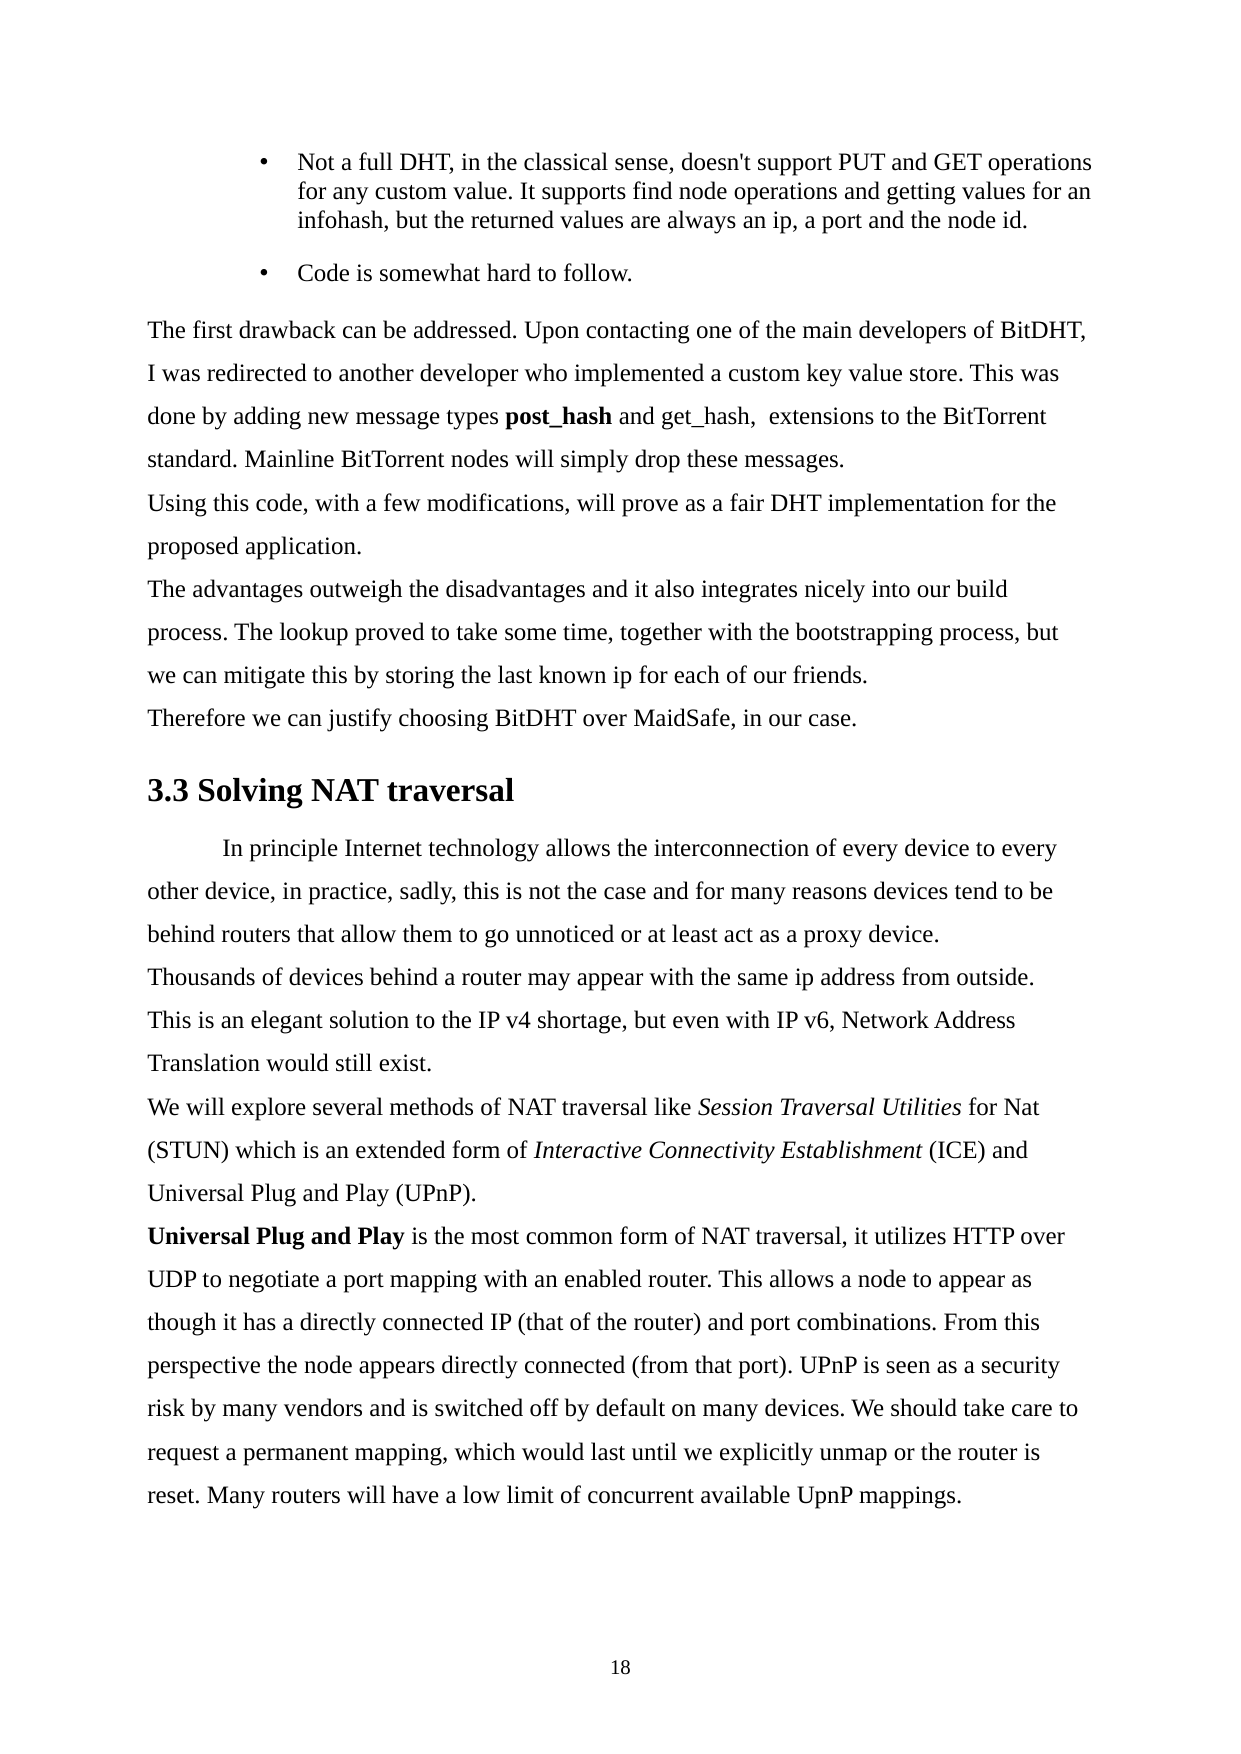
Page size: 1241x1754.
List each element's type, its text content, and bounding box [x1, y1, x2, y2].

text The first drawback can be addressed. Upon contacting one of the main developers of BitDHT, I was redirected to another developer who implemented a custom key value store. This was done by adding new message types post_hash and get_hash, extensions to the BitTorrent standard. Mainline BitTorrent nodes will simply drop these messages. [147, 315, 1093, 473]
list Code is somewhat hard to follow. [259, 258, 1093, 286]
text Thousands of devices behind a router may appear with the same ip address from outside. [147, 962, 1093, 991]
text The advantages outweigh the disadvantages and it also integrates nicely into our build process. The lookup proved to take some time, together with the bootstrapping process, but we can mitigate this by storing the last known ip for each of our friends. [147, 574, 1093, 689]
text We will explore several methods of NAT traversal like Session Traversal Utilities for Nat (STUN) which is an extended form of Interactive Connectivity Establishment (ICE) and Universal Plug and Play (UPnP). [147, 1092, 1093, 1207]
text Universal Plug and Play is the most common form of NAT traversal, it utilizes HTTP over UDP to negotiate a port mapping with an enabled router. This allows a node to appear as though it has a directly connected IP (that of the router) and port combinations. From this perspective the node appears directly connected (from that port). UPnP is seen as a security risk by many vendors and is switched off by default on many devices. We should take care to request a permanent mapping, which would last until we explicitly unmap or the router is reset. Many routers will have a low limit of concurrent available UpnP mappings. [147, 1221, 1093, 1508]
list Not a full DHT, in the classical sense, doesn't support PUT and GET operations for any custom value. It supports find node operations and getting values for an infohash, but the returned values are always an ip, a port and the node id. [259, 147, 1093, 233]
text Therefore we can justify choosing BitDHT over MaidSafe, in our case. [147, 703, 1093, 732]
text In principle Internet technology allows the interconnection of every device to every other device, in practice, sadly, this is not the case and for many reasons devices tend to be behind routers that allow them to go unnoticed or at least act as a proxy device. [147, 833, 1093, 948]
text This is an elegant solution to the IP v4 shortage, but even with IP v6, Network Address Translation would still exist. [147, 1005, 1093, 1077]
subtitle 3.3 Solving NAT traversal [147, 770, 1093, 809]
text Using this code, with a few modifications, will prove as a fair DHT implementation for the proposed application. [147, 488, 1093, 559]
